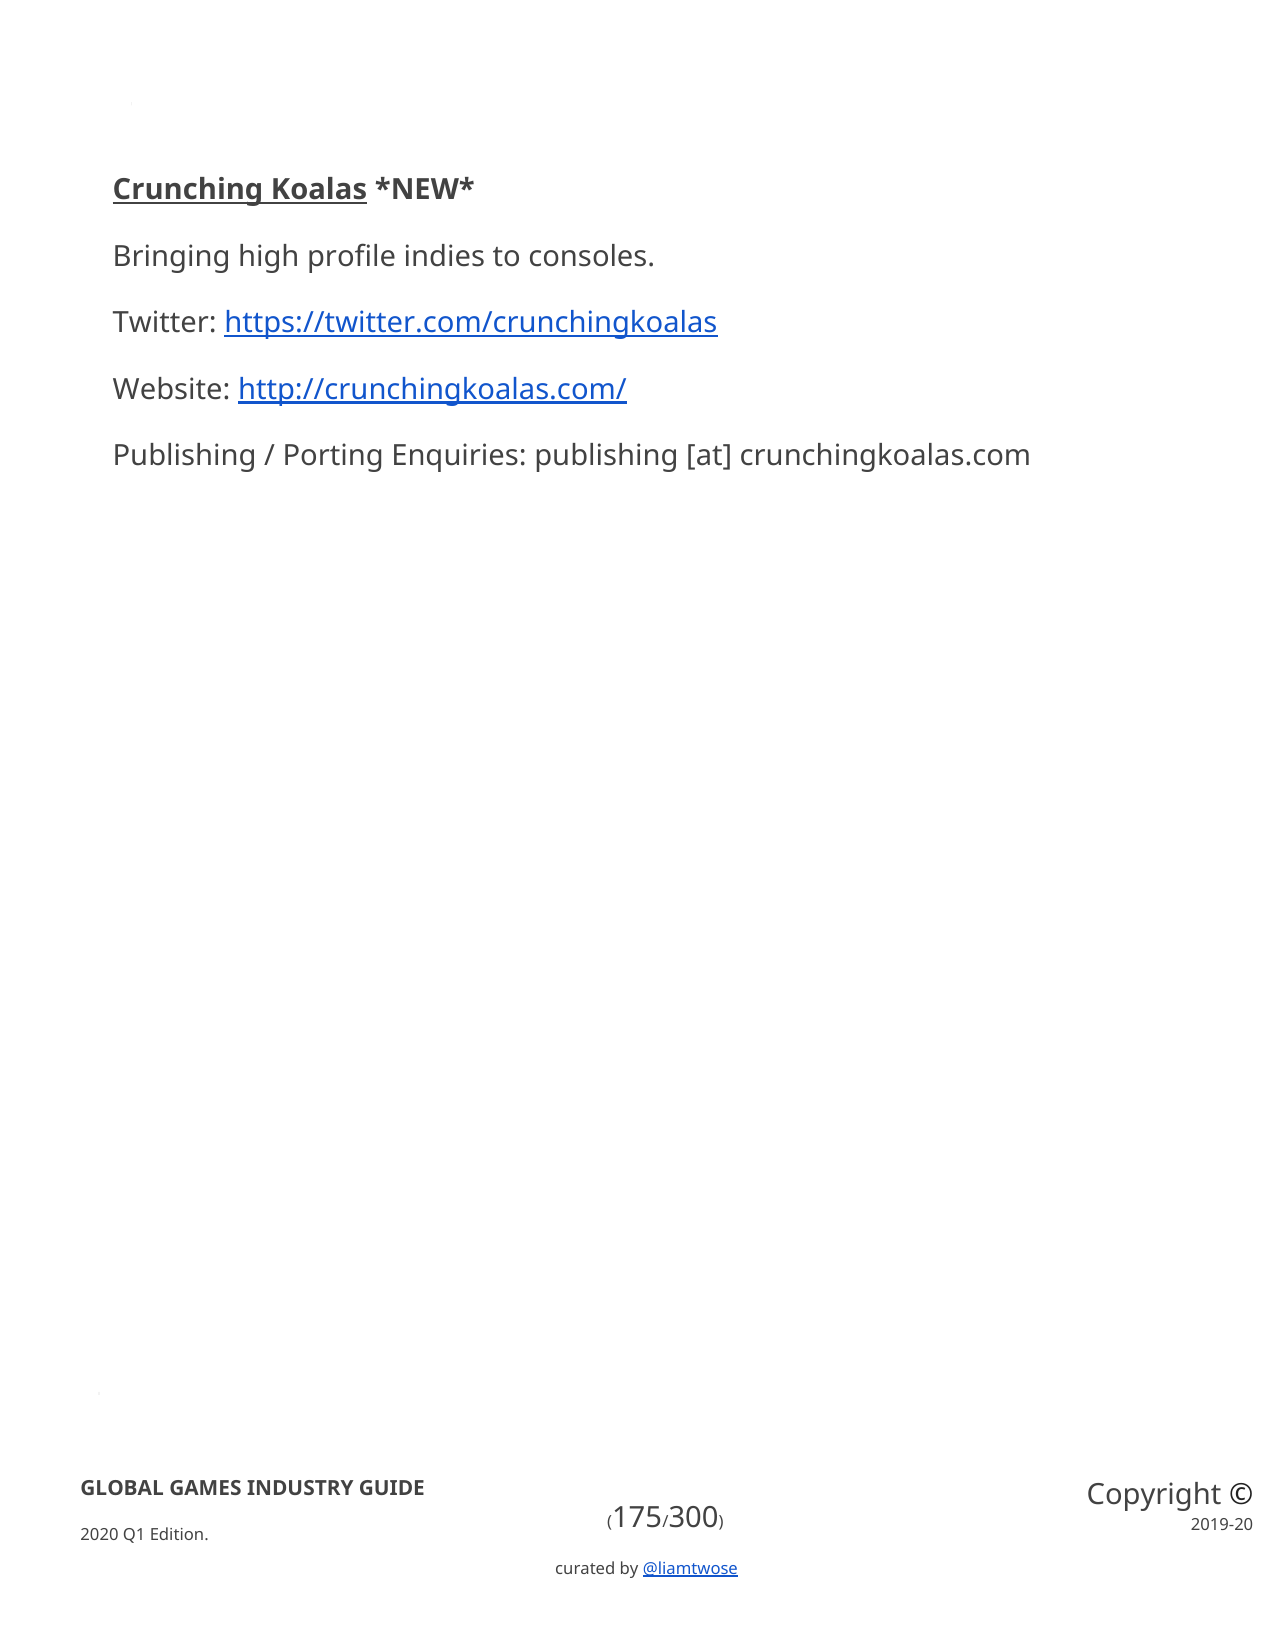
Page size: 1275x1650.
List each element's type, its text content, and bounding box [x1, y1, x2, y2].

text Website: http://crunchingkoalas.com/ [112, 368, 1200, 408]
text Crunching Koalas *NEW* [112, 169, 1200, 208]
text Publishing / Porting Enquiries: publishing [at] crunchingkoalas.com [112, 434, 1200, 474]
text Twitter: https://twitter.com/crunchingkoalas [112, 302, 1200, 341]
text Bringing high profile indies to consoles. [112, 235, 1200, 275]
